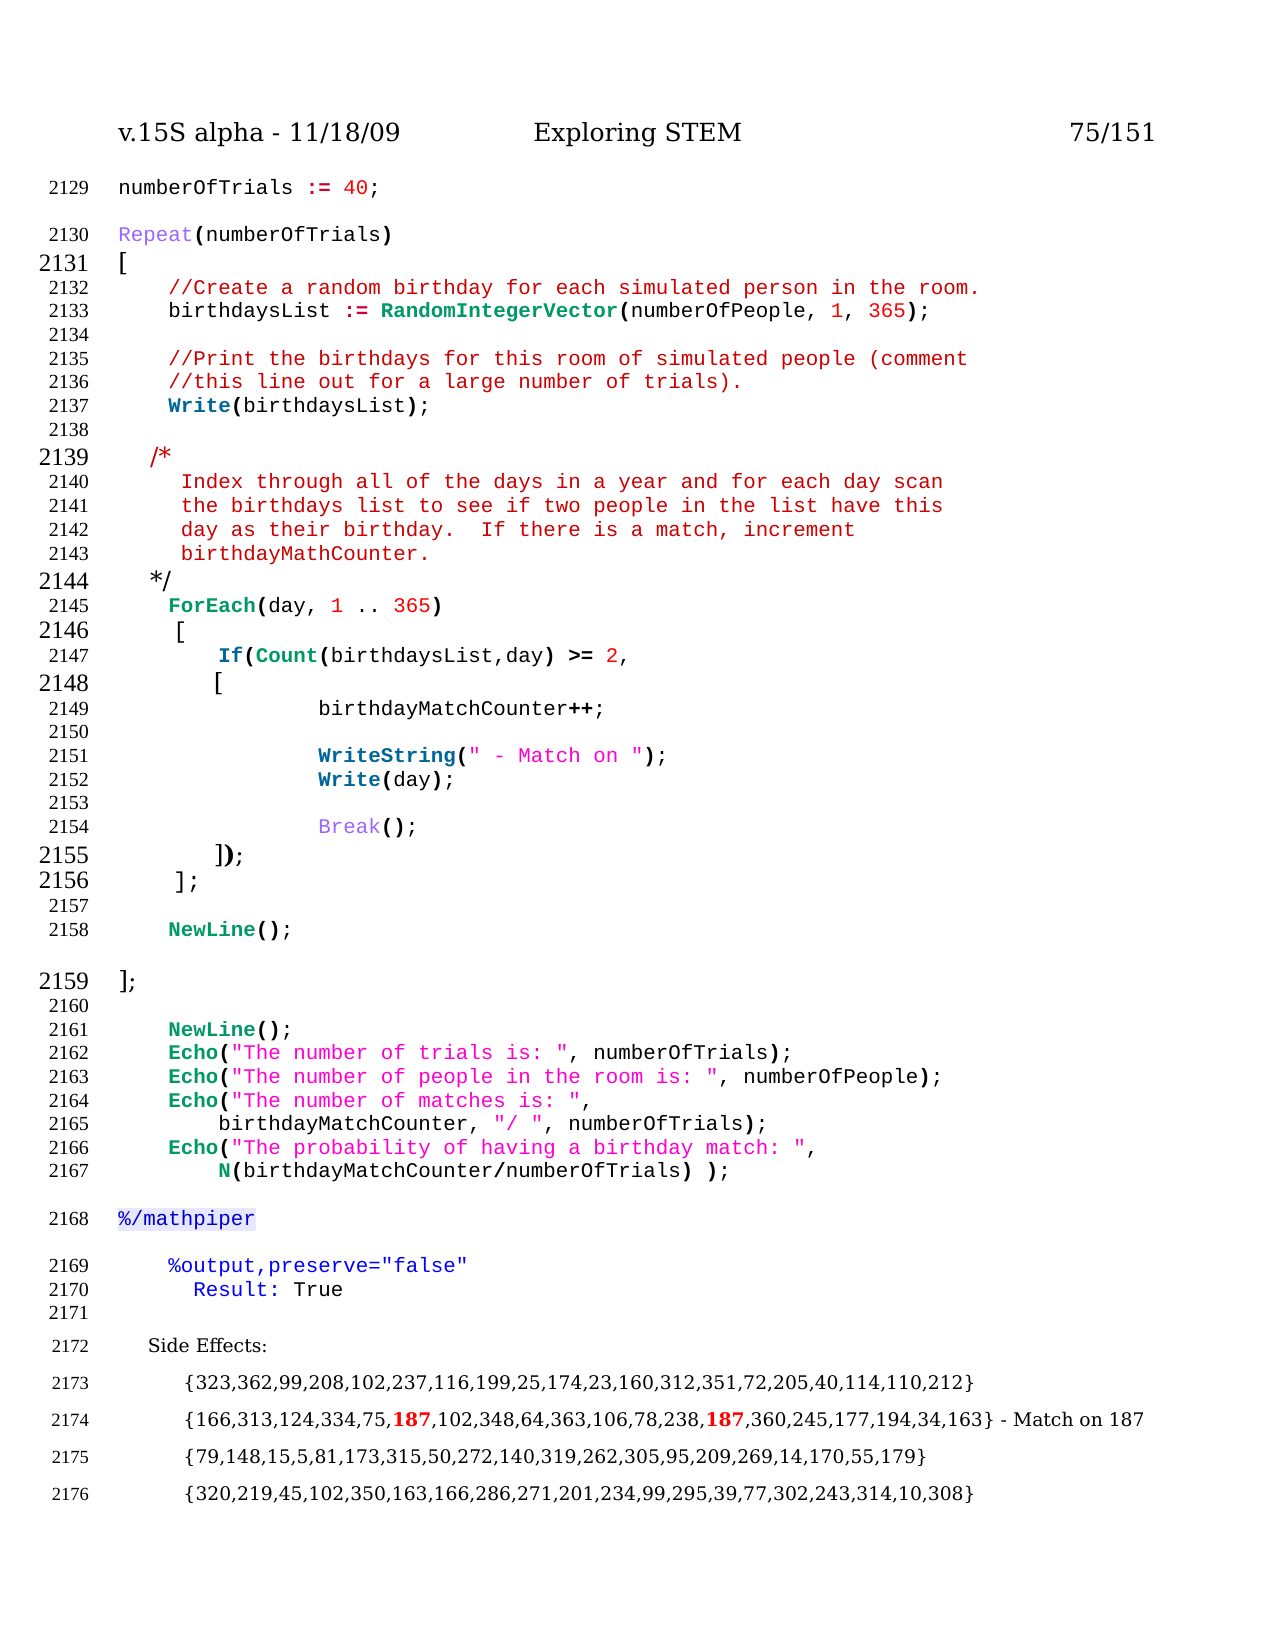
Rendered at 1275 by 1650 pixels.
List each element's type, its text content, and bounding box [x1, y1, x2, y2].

text Echo("The number of matches is: ", [118, 1089, 1157, 1113]
text ]; [118, 966, 1157, 995]
text Break(); [118, 816, 1157, 839]
text //Create a random birthday for each simulated person in the room. [118, 277, 1157, 301]
text WriteString(" - Match on "); [118, 745, 1157, 769]
text //Print the birthdays for this room of simulated people (comment [118, 348, 1157, 371]
text ]); [118, 839, 1157, 869]
text Write(birthdaysList); [118, 395, 1157, 419]
text */ [118, 566, 1157, 595]
text birthdaysList := RandomIntegerVector(numberOfPeople, 1, 365); [118, 301, 1157, 324]
text Echo("The number of trials is: ", numberOfTrials); [118, 1042, 1157, 1066]
text day as their birthday. If there is a match, increment [118, 519, 1157, 542]
text {166,313,124,334,75,187,102,348,64,363,106,78,238,187,360,245,177,194,34,163} - Match on 187 [148, 1409, 1157, 1431]
text birthdayMathCounter. [118, 542, 1157, 566]
text {79,148,15,5,81,173,315,50,272,140,319,262,305,95,209,269,14,170,55,179} [148, 1446, 1157, 1468]
text numberOfTrials := 40; [118, 177, 1157, 200]
text %output,preserve="false" [118, 1255, 1157, 1279]
text Result: True [118, 1279, 1157, 1302]
text %/mathpiper [118, 1208, 1157, 1231]
text {323,362,99,208,102,237,116,199,25,174,23,160,312,351,72,205,40,114,110,212} [148, 1372, 1157, 1394]
text {320,219,45,102,350,163,166,286,271,201,234,99,295,39,77,302,243,314,10,308} [148, 1483, 1157, 1504]
text Write(day); [118, 769, 1157, 792]
text Echo("The number of people in the room is: ", numberOfPeople); [118, 1066, 1157, 1089]
text [ [118, 668, 1157, 698]
text birthdayMatchCounter++; [118, 698, 1157, 721]
text Echo("The probability of having a birthday match: ", [118, 1137, 1157, 1161]
text ]; [118, 869, 1157, 895]
text the birthdays list to see if two people in the list have this [118, 495, 1157, 519]
text //this line out for a large number of trials). [118, 371, 1157, 395]
text ForEach(day, 1 .. 365) [118, 595, 1157, 619]
text Side Effects: [148, 1335, 1157, 1357]
text Index through all of the days in a year and for each day scan [118, 472, 1157, 495]
text [ [118, 619, 1157, 645]
text [ [118, 248, 1157, 277]
text Repeat(numberOfTrials) [118, 224, 1157, 248]
text NewLine(); [118, 918, 1157, 942]
text birthdayMatchCounter, "/ ", numberOfTrials); [118, 1113, 1157, 1137]
text NewLine(); [118, 1019, 1157, 1042]
text /* [118, 442, 1157, 472]
text If(Count(birthdaysList,day) >= 2, [118, 645, 1157, 668]
text N(birthdayMatchCounter/numberOfTrials) ); [118, 1161, 1157, 1184]
